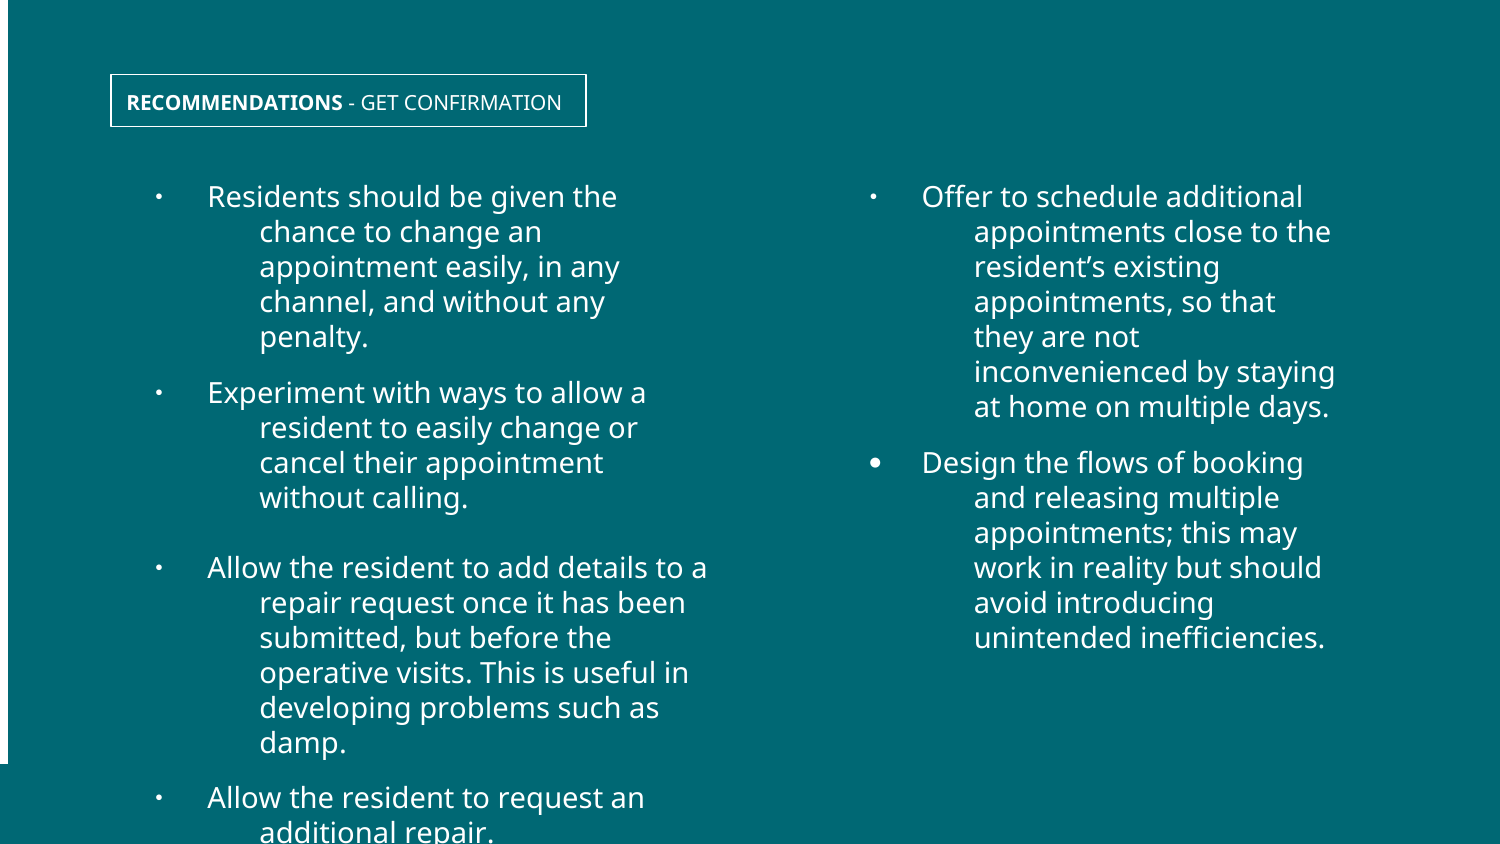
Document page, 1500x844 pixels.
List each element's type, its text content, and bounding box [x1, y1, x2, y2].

text_box RECOMMENDATIONS - GET CONFIRMATION [111, 74, 586, 127]
title Residents should be given the chance to change an appointment easily, in any channel, and without any penalty. Experiment with ways to allow a resident to easily change or cancel their appointment without calling. Allow the resident to add details to a repair request once it has been submitted, but before the operative visits. This is useful in developing problems such as damp. Allow the resident to request an additional repair. [94, 163, 727, 757]
text_box Offer to schedule additional appointments close to the resident’s existing appointments, so that they are not inconvenienced by staying at home on multiple days. Design the flows of booking and releasing multiple appointments; this may work in reality but should avoid introducing unintended inefficiencies. [808, 163, 1354, 656]
